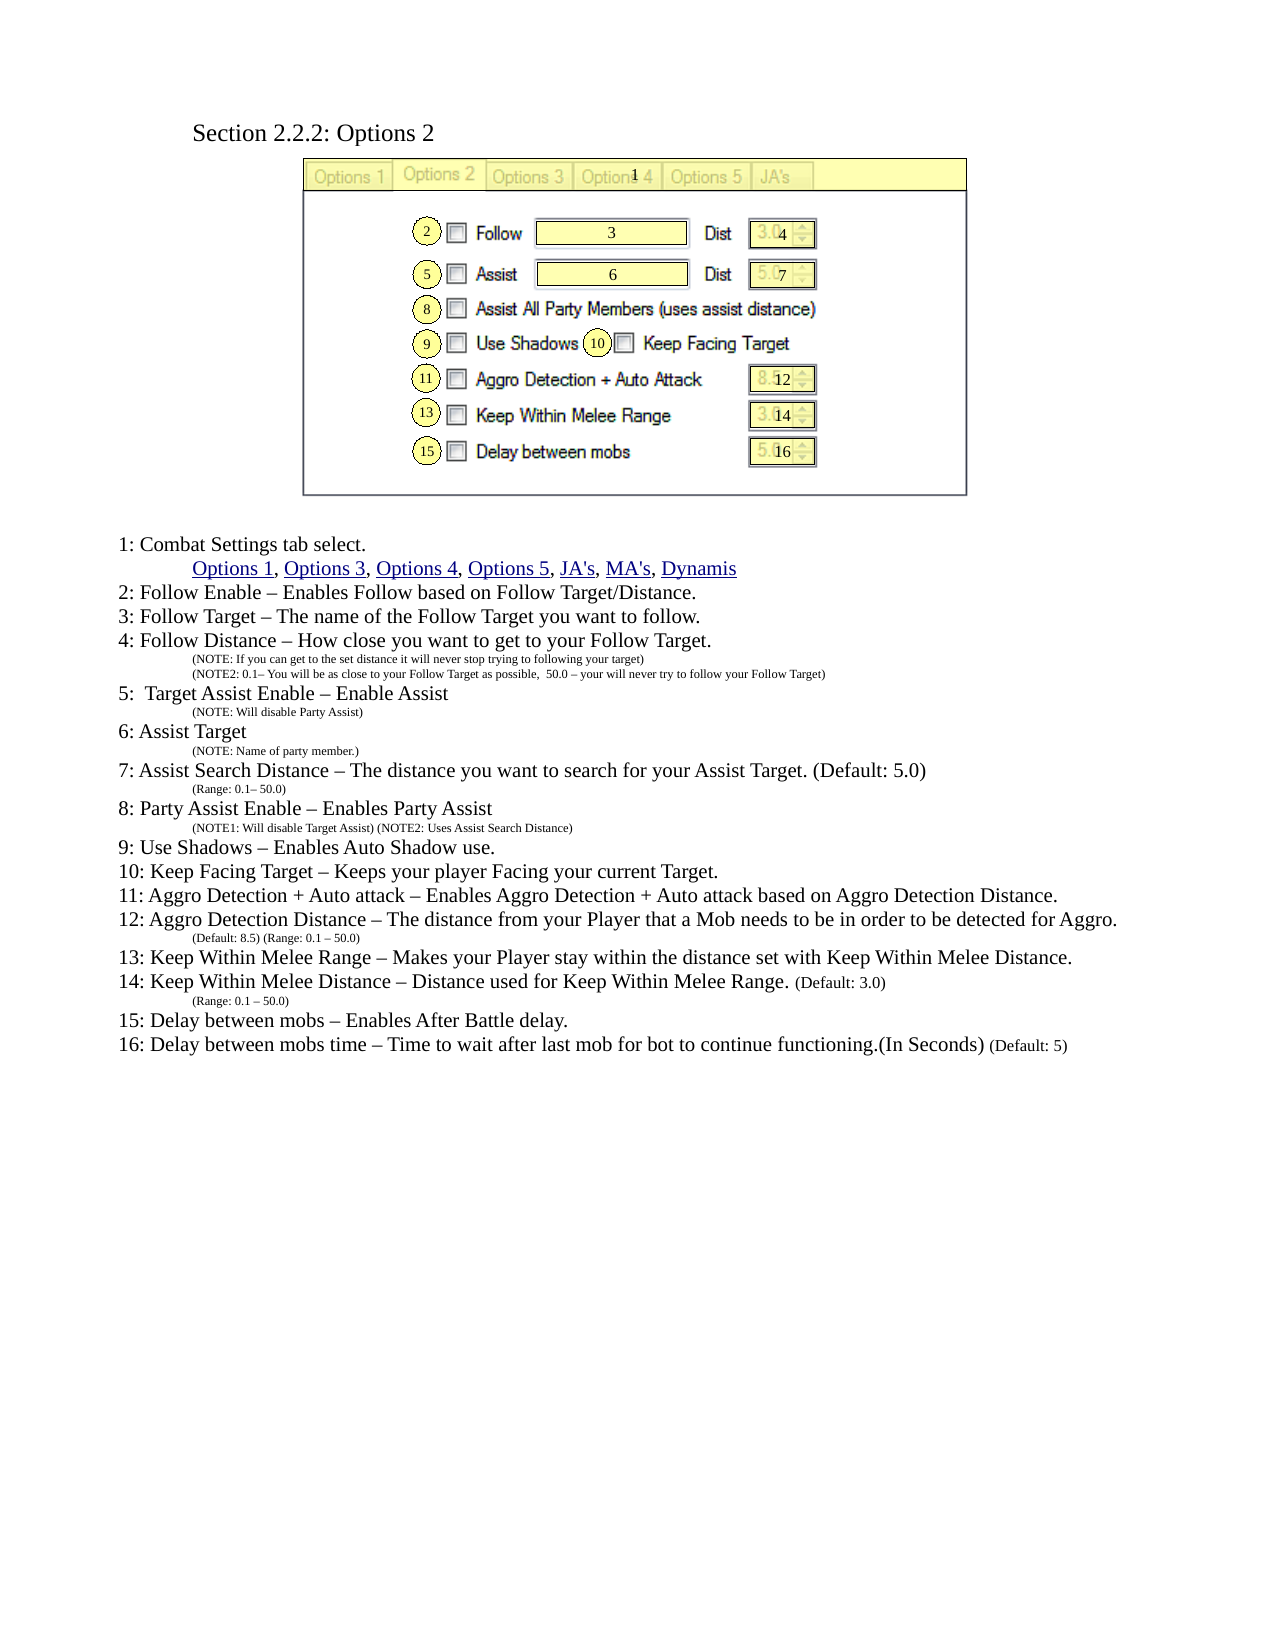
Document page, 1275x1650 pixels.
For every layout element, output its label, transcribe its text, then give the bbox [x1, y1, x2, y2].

picture [295, 146, 980, 504]
text 12: Aggro Detection Distance – The distance from your Player that a Mob needs to be in order to be detected for Aggro. [118, 907, 1157, 931]
text 11: Aggro Detection + Auto attack – Enables Aggro Detection + Auto attack based on Aggro Detection Distance. [118, 883, 1157, 907]
text 7: Assist Search Distance – The distance you want to search for your Assist Target. (Default: 5.0) [118, 758, 1157, 782]
text 16: Delay between mobs time – Time to wait after last mob for bot to continue functioning.(In Seconds) (Default: 5) [118, 1032, 1157, 1056]
text (Range: 0.1– 50.0) [118, 782, 1157, 796]
text 10: Keep Facing Target – Keeps your player Facing your current Target. [118, 859, 1157, 883]
text 1: Combat Settings tab select. [118, 532, 1157, 556]
text 6: Assist Target [118, 719, 1157, 743]
text (NOTE: If you can get to the set distance it will never stop trying to following your target) [118, 652, 1157, 667]
text 4: Follow Distance – How close you want to get to your Follow Target. [118, 628, 1157, 652]
text 9: Use Shadows – Enables Auto Shadow use. [118, 835, 1157, 859]
text Options 1, Options 3, Options 4, Options 5, JA's, MA's, Dynamis [118, 556, 1157, 580]
text Section 2.2.2: Options 2 [118, 118, 1157, 147]
text (NOTE: Name of party member.) [118, 743, 1157, 758]
text (NOTE: Will disable Party Assist) [118, 705, 1157, 719]
text (Range: 0.1 – 50.0) [118, 993, 1157, 1008]
text (NOTE2: 0.1– You will be as close to your Follow Target as possible, 50.0 – your will never try to follow your Follow Target) [118, 667, 1157, 681]
text (NOTE1: Will disable Target Assist) (NOTE2: Uses Assist Search Distance) [118, 820, 1157, 835]
text 13: Keep Within Melee Range – Makes your Player stay within the distance set with Keep Within Melee Distance. [118, 945, 1157, 969]
text 2: Follow Enable – Enables Follow based on Follow Target/Distance. [118, 580, 1157, 604]
text 8: Party Assist Enable – Enables Party Assist [118, 796, 1157, 820]
text (Default: 8.5) (Range: 0.1 – 50.0) [118, 931, 1157, 945]
text 15: Delay between mobs – Enables After Battle delay. [118, 1008, 1157, 1032]
text 14: Keep Within Melee Distance – Distance used for Keep Within Melee Range. (Default: 3.0) [118, 969, 1157, 993]
text 3: Follow Target – The name of the Follow Target you want to follow. [118, 604, 1157, 628]
text 5: Target Assist Enable – Enable Assist [118, 681, 1157, 705]
